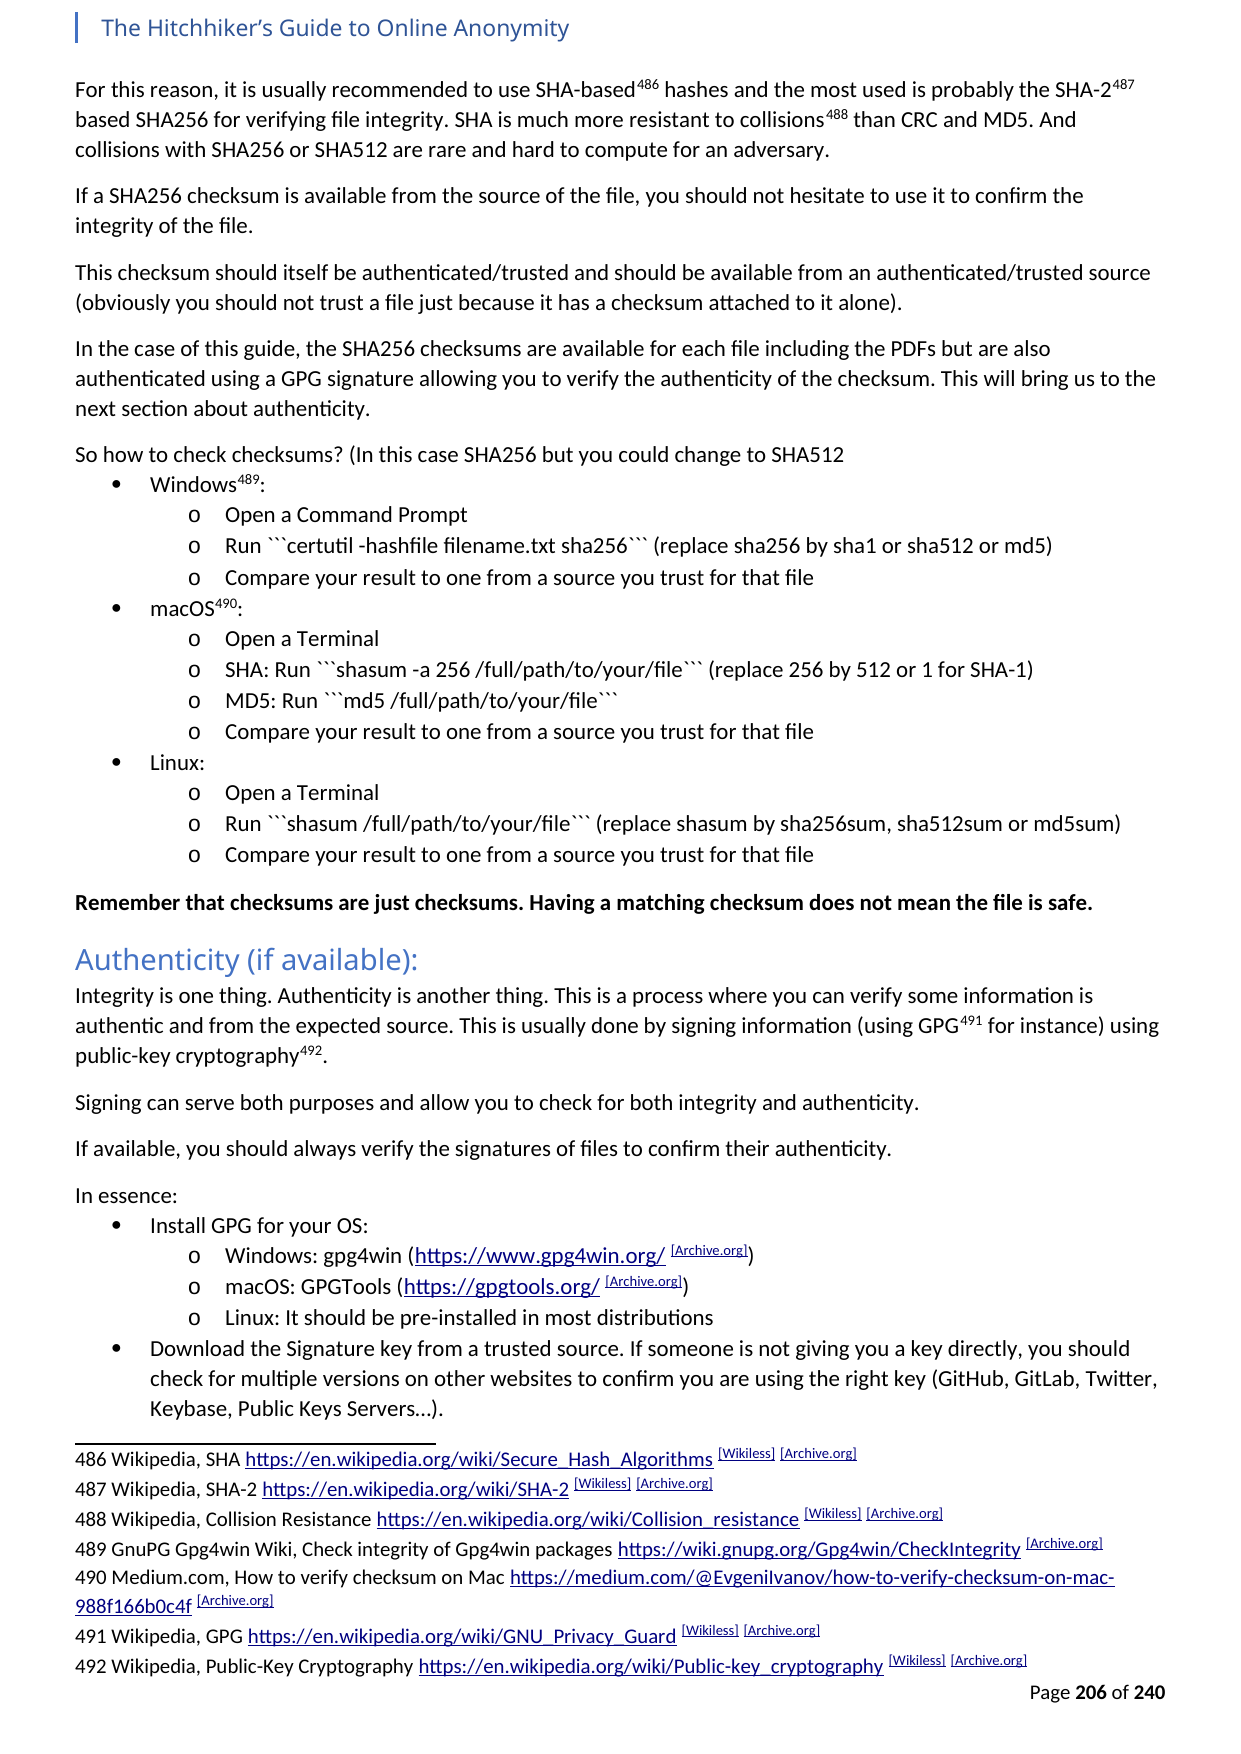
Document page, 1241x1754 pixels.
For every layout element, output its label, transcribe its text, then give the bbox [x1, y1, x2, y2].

list Install GPG for your OS: [112, 1211, 1165, 1239]
text Remember that checksums are just checksums. Having a matching checksum does not mean the file is safe. [75, 888, 1165, 916]
text So how to check checksums? (In this case SHA256 but you could change to SHA512 [75, 441, 1165, 469]
list Linux: [112, 748, 1165, 776]
list Open a Terminal [187, 778, 1165, 807]
list Linux: It should be pre-installed in most distributions [187, 1303, 1165, 1332]
text Wikipedia, GPG https://en.wikipedia.org/wiki/GNU_Privacy_Guard [Wikiless] [Archive.org] [75, 1621, 1165, 1649]
subtitle Authenticity (if available): [75, 939, 1165, 979]
text If a SHA256 checksum is available from the source of the file, you should not hesitate to use it to confirm the integrity of the file. [75, 181, 1165, 239]
list Run ```certutil -hashfile filename.txt sha256``` (replace sha256 by sha1 or sha512 or md5) [187, 532, 1165, 561]
list Medium.com, How to verify checksum on Mac https://medium.com/@EvgeniIvanov/how-to-verify-checksum-on-mac-988f166b0c4f [Archive.org] [75, 1564, 1165, 1619]
list Open a Terminal [187, 624, 1165, 653]
text Integrity is one thing. Authenticity is another thing. This is a process where you can verify some information is authentic and from the expected source. This is usually done by signing information (using GPG for instance) using public-key cryptography. [75, 981, 1165, 1069]
list Windows: [112, 471, 1165, 498]
list Compare your result to one from a source you trust for that file [187, 841, 1165, 870]
text Signing can serve both purposes and allow you to check for both integrity and authenticity. [75, 1088, 1165, 1116]
list Run ```shasum /full/path/to/your/file``` (replace shasum by sha256sum, sha512sum or md5sum) [187, 809, 1165, 838]
text Wikipedia, Public-Key Cryptography https://en.wikipedia.org/wiki/Public-key_cryptography [Wikiless] [Archive.org] [75, 1651, 1165, 1679]
list Open a Command Prompt [187, 500, 1165, 529]
list macOS: GPGTools (https://gpgtools.org/ [Archive.org]) [187, 1272, 1165, 1301]
list GnuPG Gpg4win Wiki, Check integrity of Gpg4win packages https://wiki.gnupg.org/Gpg4win/CheckIntegrity [Archive.org] [75, 1534, 1165, 1562]
list macOS: [112, 594, 1165, 622]
list SHA: Run ```shasum -a 256 /full/path/to/your/file``` (replace 256 by 512 or 1 for SHA-1) [187, 655, 1165, 684]
list Compare your result to one from a source you trust for that file [187, 717, 1165, 746]
text If available, you should always verify the signatures of files to confirm their authenticity. [75, 1134, 1165, 1162]
text For this reason, it is usually recommended to use SHA-based hashes and the most used is probably the SHA-2 based SHA256 for verifying file integrity. SHA is much more resistant to collisions than CRC and MD5. And collisions with SHA256 or SHA512 are rare and hard to compute for an adversary. [75, 75, 1165, 163]
text In the case of this guide, the SHA256 checksums are available for each file including the PDFs but are also authenticated using a GPG signature allowing you to verify the authenticity of the checksum. This will bring us to the next section about authenticity. [75, 334, 1165, 422]
text Wikipedia, Collision Resistance https://en.wikipedia.org/wiki/Collision_resistance [Wikiless] [Archive.org] [75, 1504, 1165, 1532]
list Download the Signature key from a trusted source. If someone is not giving you a key directly, you should check for multiple versions on other websites to confirm you are using the right key (GitHub, GitLab, Twitter, Keybase, Public Keys Servers…). [112, 1334, 1165, 1422]
list Compare your result to one from a source you trust for that file [187, 563, 1165, 592]
text In essence: [75, 1181, 1165, 1209]
list Windows: gpg4win (https://www.gpg4win.org/ [Archive.org]) [187, 1241, 1165, 1270]
text This checksum should itself be authenticated/trusted and should be available from an authenticated/trusted source (obviously you should not trust a file just because it has a checksum attached to it alone). [75, 258, 1165, 316]
text Wikipedia, SHA https://en.wikipedia.org/wiki/Secure_Hash_Algorithms [Wikiless] [Archive.org] [75, 1444, 1165, 1472]
list MD5: Run ```md5 /full/path/to/your/file``` [187, 686, 1165, 715]
text Wikipedia, SHA-2 https://en.wikipedia.org/wiki/SHA-2 [Wikiless] [Archive.org] [75, 1474, 1165, 1502]
